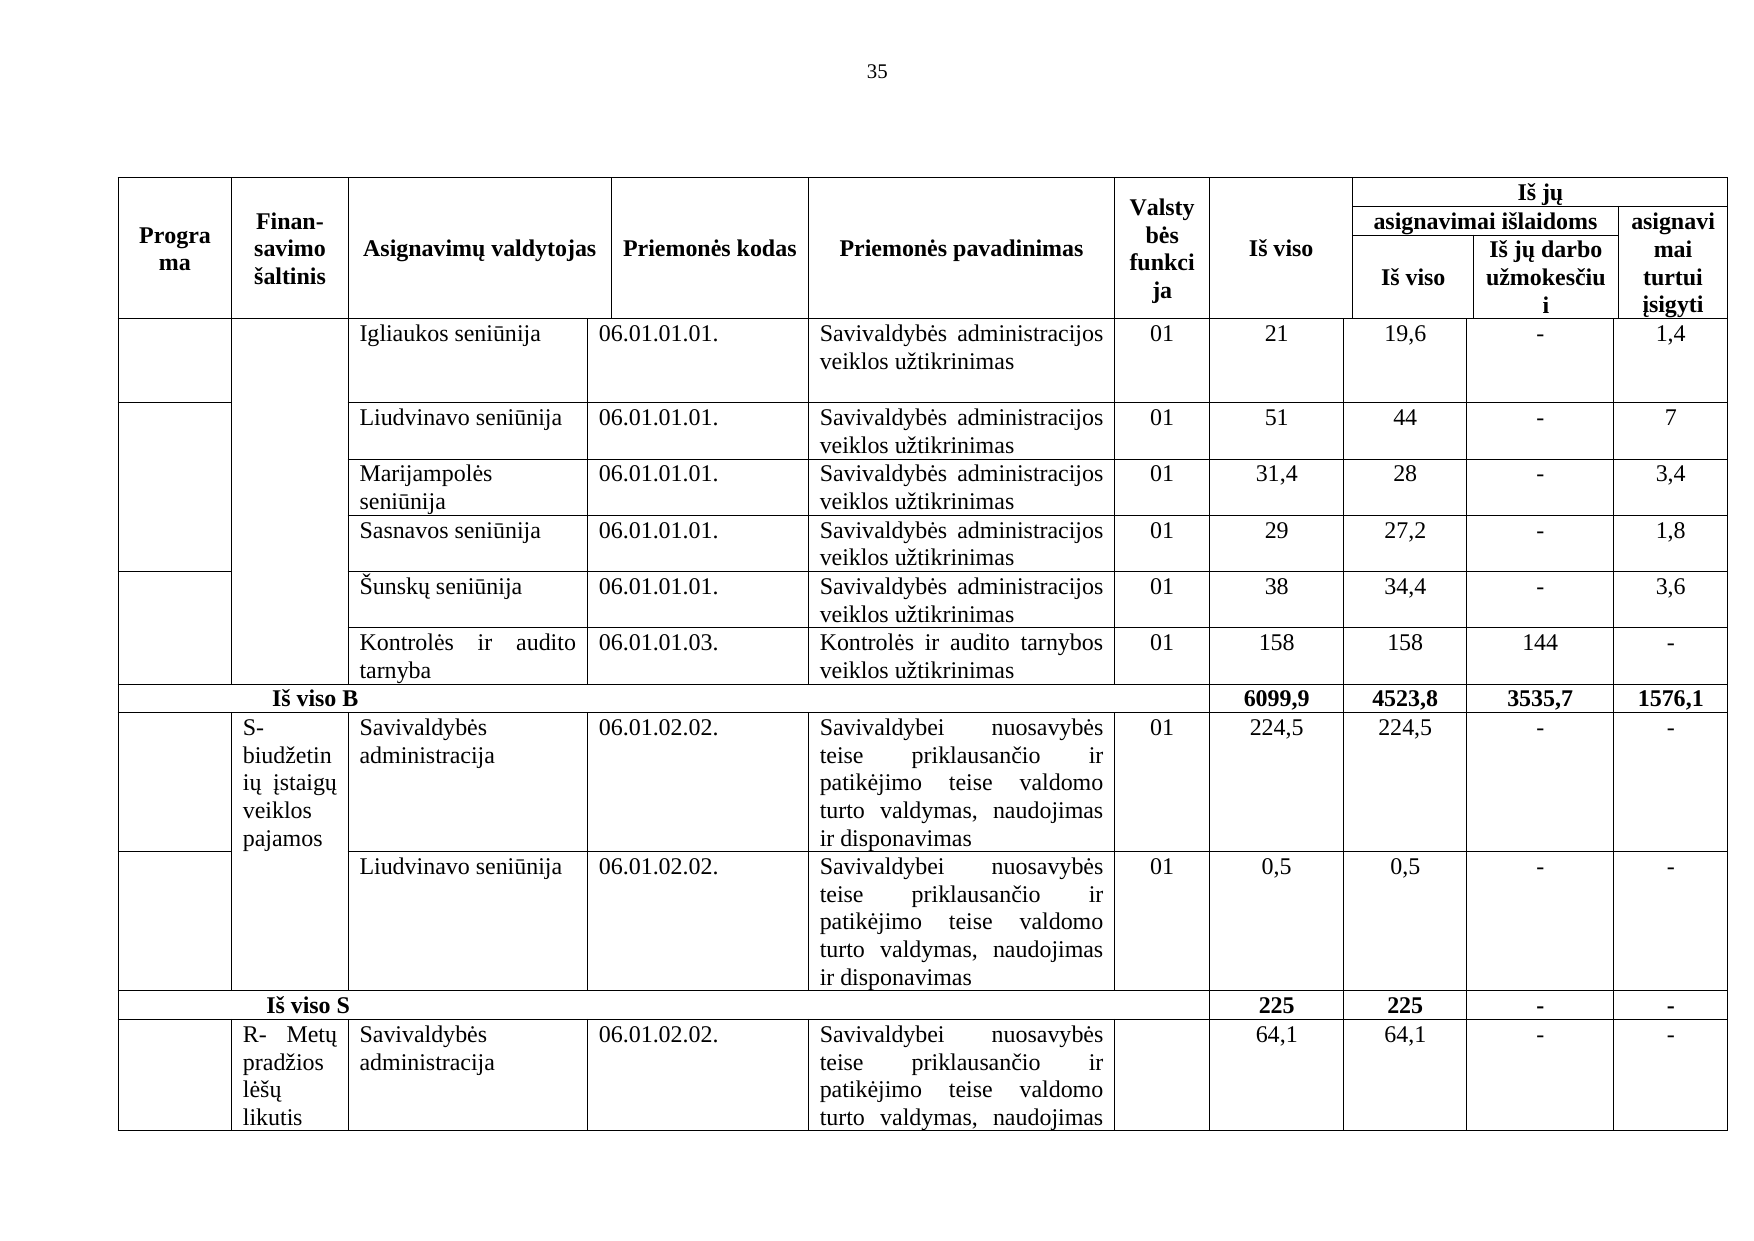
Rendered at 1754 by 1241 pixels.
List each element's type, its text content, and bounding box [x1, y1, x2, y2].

table_cell 225 [1344, 991, 1466, 1019]
table_cell 64,1 [1344, 1020, 1466, 1130]
table_cell 01 [1115, 460, 1209, 515]
table_cell - [1467, 713, 1613, 851]
table_cell 3,4 [1614, 460, 1727, 515]
table_cell [119, 403, 231, 571]
table_cell 64,1 [1210, 1020, 1343, 1130]
table_cell - [1614, 852, 1727, 990]
table_cell [119, 713, 231, 851]
table_cell 1,4 [1614, 319, 1727, 402]
table_cell 06.01.01.01. [588, 403, 808, 458]
table_cell Savivaldybės administracijos veiklos užtikrinimas [809, 319, 1114, 402]
table_cell 01 [1115, 516, 1209, 571]
table_cell - [1467, 516, 1613, 571]
table_cell 01 [1115, 713, 1209, 851]
table_cell [232, 319, 348, 683]
table_cell - [1467, 319, 1613, 402]
table_cell - [1467, 1020, 1613, 1130]
table_cell - [1614, 1020, 1727, 1130]
table_header Priemonės kodas [612, 178, 808, 318]
table_cell 06.01.02.02. [588, 1020, 808, 1130]
table_cell - [1467, 572, 1613, 627]
table_cell 7 [1614, 403, 1727, 458]
table_cell 224,5 [1210, 713, 1343, 851]
table_header Priemonės pavadinimas [809, 178, 1114, 318]
table_cell 06.01.01.01. [588, 516, 808, 571]
table_cell - [1467, 460, 1613, 515]
table_cell 19,6 [1344, 319, 1466, 402]
table_cell 06.01.01.01. [588, 460, 808, 515]
table_cell 38 [1210, 572, 1343, 627]
table_cell 06.01.02.02. [588, 713, 808, 851]
table_cell 06.01.01.03. [588, 628, 808, 683]
table_cell - [1467, 991, 1613, 1019]
table_cell 01 [1115, 852, 1209, 990]
table_cell Savivaldybei nuosavybės teise priklausančio ir patikėjimo teise valdomo turto valdymas, naudojimas [809, 1020, 1114, 1130]
table_cell 0,5 [1344, 852, 1466, 990]
table_cell Kontrolės ir audito tarnyba [349, 628, 587, 683]
table_cell 01 [1115, 572, 1209, 627]
table_cell 1,8 [1614, 516, 1727, 571]
table_cell Savivaldybės administracija [349, 713, 587, 851]
table_cell 06.01.02.02. [588, 852, 808, 990]
table_cell asignavimai turtui įsigyti [1619, 207, 1727, 318]
table_cell 21 [1210, 319, 1343, 402]
table_cell 06.01.01.01. [588, 319, 808, 402]
table_cell Savivaldybės administracijos veiklos užtikrinimas [809, 403, 1114, 458]
table_cell Iš viso [1353, 236, 1473, 318]
table_cell Savivaldybei nuosavybės teise priklausančio ir patikėjimo teise valdomo turto valdymas, naudojimas ir disponavimas [809, 713, 1114, 851]
table_cell - [1467, 403, 1613, 458]
table_cell Iš jų darbo užmokesčiui [1474, 236, 1618, 318]
table_cell Igliaukos seniūnija [349, 319, 587, 402]
table_cell 224,5 [1344, 713, 1466, 851]
table_cell 158 [1344, 628, 1466, 683]
table_cell Iš viso B [119, 685, 1209, 712]
table_cell Šunskų seniūnija [349, 572, 587, 627]
table_cell 34,4 [1344, 572, 1466, 627]
table_cell 01 [1115, 319, 1209, 402]
table_cell 06.01.01.01. [588, 572, 808, 627]
table_cell 1576,1 [1614, 685, 1727, 712]
table_cell [119, 572, 231, 683]
table_cell Savivaldybės administracija [349, 1020, 587, 1130]
table_cell - [1614, 628, 1727, 683]
table_cell Iš viso S [119, 991, 1209, 1019]
table_header Programa [119, 178, 231, 318]
table_cell S-biudžetinių įstaigų veiklos pajamos [232, 713, 348, 990]
table_cell [119, 852, 231, 990]
table_cell 51 [1210, 403, 1343, 458]
table_cell Savivaldybės administracijos veiklos užtikrinimas [809, 516, 1114, 571]
table_cell 3535,7 [1467, 685, 1613, 712]
table_cell Savivaldybės administracijos veiklos užtikrinimas [809, 460, 1114, 515]
table_header Iš viso [1210, 178, 1352, 318]
table_cell [119, 1020, 231, 1130]
table_cell - [1467, 852, 1613, 990]
table_cell 3,6 [1614, 572, 1727, 627]
table_cell [1115, 1020, 1209, 1130]
table_cell 27,2 [1344, 516, 1466, 571]
table_header Iš jų [1353, 178, 1727, 206]
table_cell Sasnavos seniūnija [349, 516, 587, 571]
table_cell 28 [1344, 460, 1466, 515]
table_cell R- Metų pradžios lėšų likutis [232, 1020, 348, 1130]
table_cell 4523,8 [1344, 685, 1466, 712]
table_cell Savivaldybės administracijos veiklos užtikrinimas [809, 572, 1114, 627]
table_cell 44 [1344, 403, 1466, 458]
table_cell 29 [1210, 516, 1343, 571]
table_cell 144 [1467, 628, 1613, 683]
table_cell - [1614, 991, 1727, 1019]
table_cell 01 [1115, 628, 1209, 683]
table_cell Marijampolės seniūnija [349, 460, 587, 515]
table_cell 0,5 [1210, 852, 1343, 990]
table_cell [119, 319, 231, 402]
table_cell Kontrolės ir audito tarnybos veiklos užtikrinimas [809, 628, 1114, 683]
table_cell asignavimai išlaidoms [1353, 207, 1618, 234]
table_cell 6099,9 [1210, 685, 1343, 712]
table_cell 225 [1210, 991, 1343, 1019]
table_header Finan-savimo šaltinis [232, 178, 348, 318]
table_cell 158 [1210, 628, 1343, 683]
table_cell Liudvinavo seniūnija [349, 403, 587, 458]
table_cell 31,4 [1210, 460, 1343, 515]
table_cell 01 [1115, 403, 1209, 458]
table_cell Savivaldybei nuosavybės teise priklausančio ir patikėjimo teise valdomo turto valdymas, naudojimas ir disponavimas [809, 852, 1114, 990]
table_header Valstybės funkcija [1115, 178, 1209, 318]
table_cell - [1614, 713, 1727, 851]
table_header Asignavimų valdytojas [349, 178, 611, 318]
table_cell Liudvinavo seniūnija [349, 852, 587, 990]
